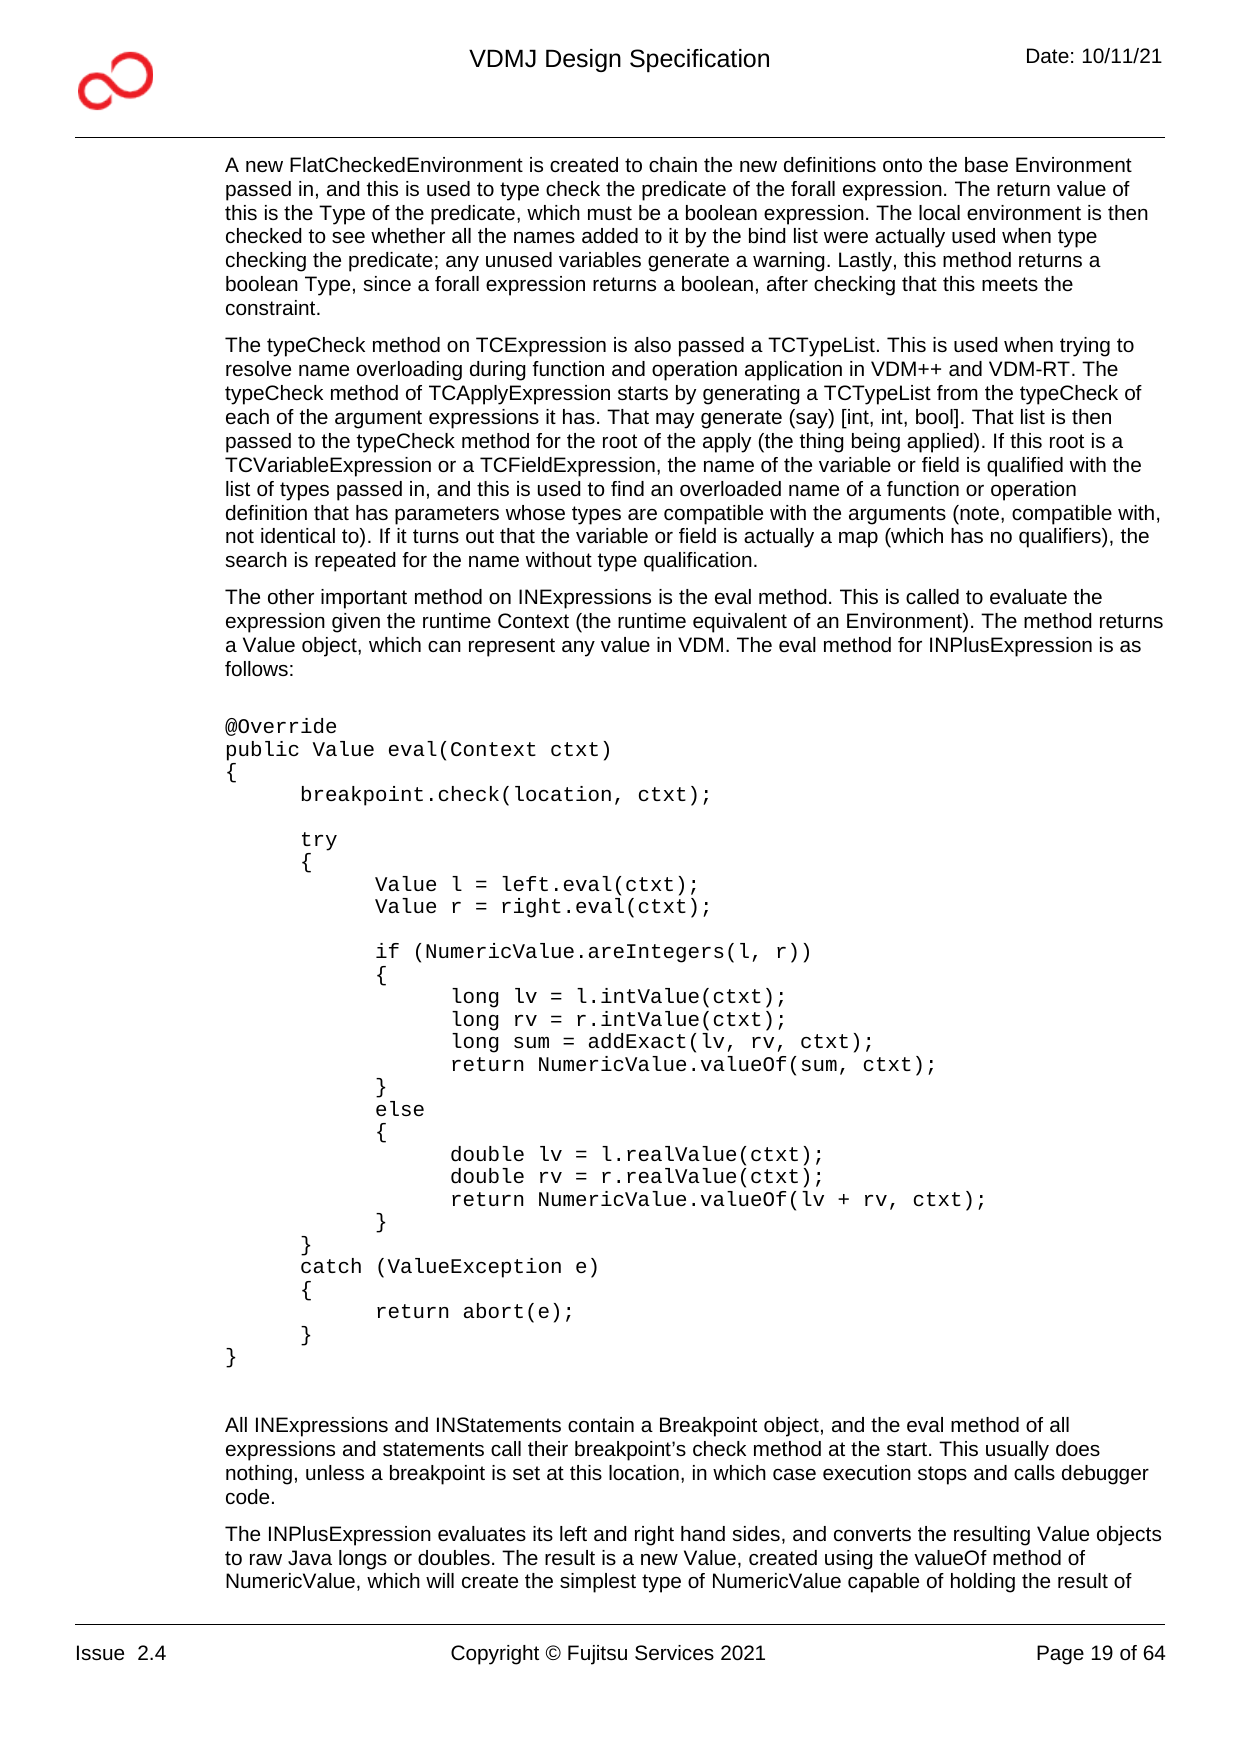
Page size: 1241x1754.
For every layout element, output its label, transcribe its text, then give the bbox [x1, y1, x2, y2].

text { [225, 1278, 1165, 1301]
text } [225, 1076, 1165, 1098]
text @Override [225, 716, 1165, 738]
text } [225, 1323, 1165, 1346]
text return NumericValue.valueOf(lv + rv, ctxt); [225, 1188, 1165, 1211]
text return abort(e); [225, 1301, 1165, 1323]
text if (NumericValue.areIntegers(l, r)) [225, 941, 1165, 963]
text The typeCheck method on TCExpression is also passed a TCTypeList. This is used when trying to resolve name overloading during function and operation application in VDM++ and VDM-RT. The typeCheck method of TCApplyExpression starts by generating a TCTypeList from the typeCheck of each of the argument expressions it has. That may generate (say) [int, int, bool]. That list is then passed to the typeCheck method for the root of the apply (the thing being applied). If this root is a TCVariableExpression or a TCFieldExpression, the name of the variable or field is qualified with the list of types passed in, and this is used to find an overloaded name of a function or operation definition that has parameters whose types are compatible with the arguments (note, compatible with, not identical to). If it turns out that the variable or field is actually a map (which has no qualifiers), the search is repeated for the name without type qualification. [225, 333, 1165, 573]
text { [225, 963, 1165, 986]
text Value r = right.eval(ctxt); [225, 896, 1165, 918]
text The other important method on INExpressions is the eval method. This is called to evaluate the expression given the runtime Context (the runtime equivalent of an Environment). The method returns a Value object, which can represent any value in VDM. The eval method for INPlusExpression is as follows: [225, 585, 1165, 681]
text { [225, 761, 1165, 783]
text The INPlusExpression evaluates its left and right hand sides, and converts the resulting Value objects to raw Java longs or doubles. The result is a new Value, created using the valueOf method of NumericValue, which will create the simplest type of NumericValue capable of holding the result of [225, 1522, 1165, 1594]
text All INExpressions and INStatements contain a Breakpoint object, and the eval method of all expressions and statements call their breakpoint’s check method at the start. This usually does nothing, unless a breakpoint is set at this location, in which case execution stops and calls debugger code. [225, 1413, 1165, 1509]
text long sum = addExact(lv, rv, ctxt); [225, 1031, 1165, 1053]
text A new FlatCheckedEnvironment is created to chain the new definitions onto the base Environment passed in, and this is used to type check the predicate of the forall expression. The return value of this is the Type of the predicate, which must be a boolean expression. The local environment is then checked to see whether all the names added to it by the bind list were actually used when type checking the predicate; any unused variables generate a warning. Lastly, this method returns a boolean Type, since a forall expression returns a boolean, after checking that this meets the constraint. [225, 153, 1165, 321]
text breakpoint.check(location, ctxt); [225, 783, 1165, 806]
text long lv = l.intValue(ctxt); [225, 986, 1165, 1008]
text { [225, 851, 1165, 873]
text return NumericValue.valueOf(sum, ctxt); [225, 1053, 1165, 1076]
text } [225, 1346, 1165, 1368]
text catch (ValueException e) [225, 1256, 1165, 1278]
text public Value eval(Context ctxt) [225, 738, 1165, 761]
text Value l = left.eval(ctxt); [225, 873, 1165, 896]
text } [225, 1233, 1165, 1256]
text else [225, 1098, 1165, 1121]
text double rv = r.realValue(ctxt); [225, 1166, 1165, 1188]
picture [78, 44, 153, 120]
text { [225, 1121, 1165, 1143]
text long rv = r.intValue(ctxt); [225, 1008, 1165, 1031]
text } [225, 1211, 1165, 1233]
text try [225, 828, 1165, 851]
text double lv = l.realValue(ctxt); [225, 1143, 1165, 1166]
